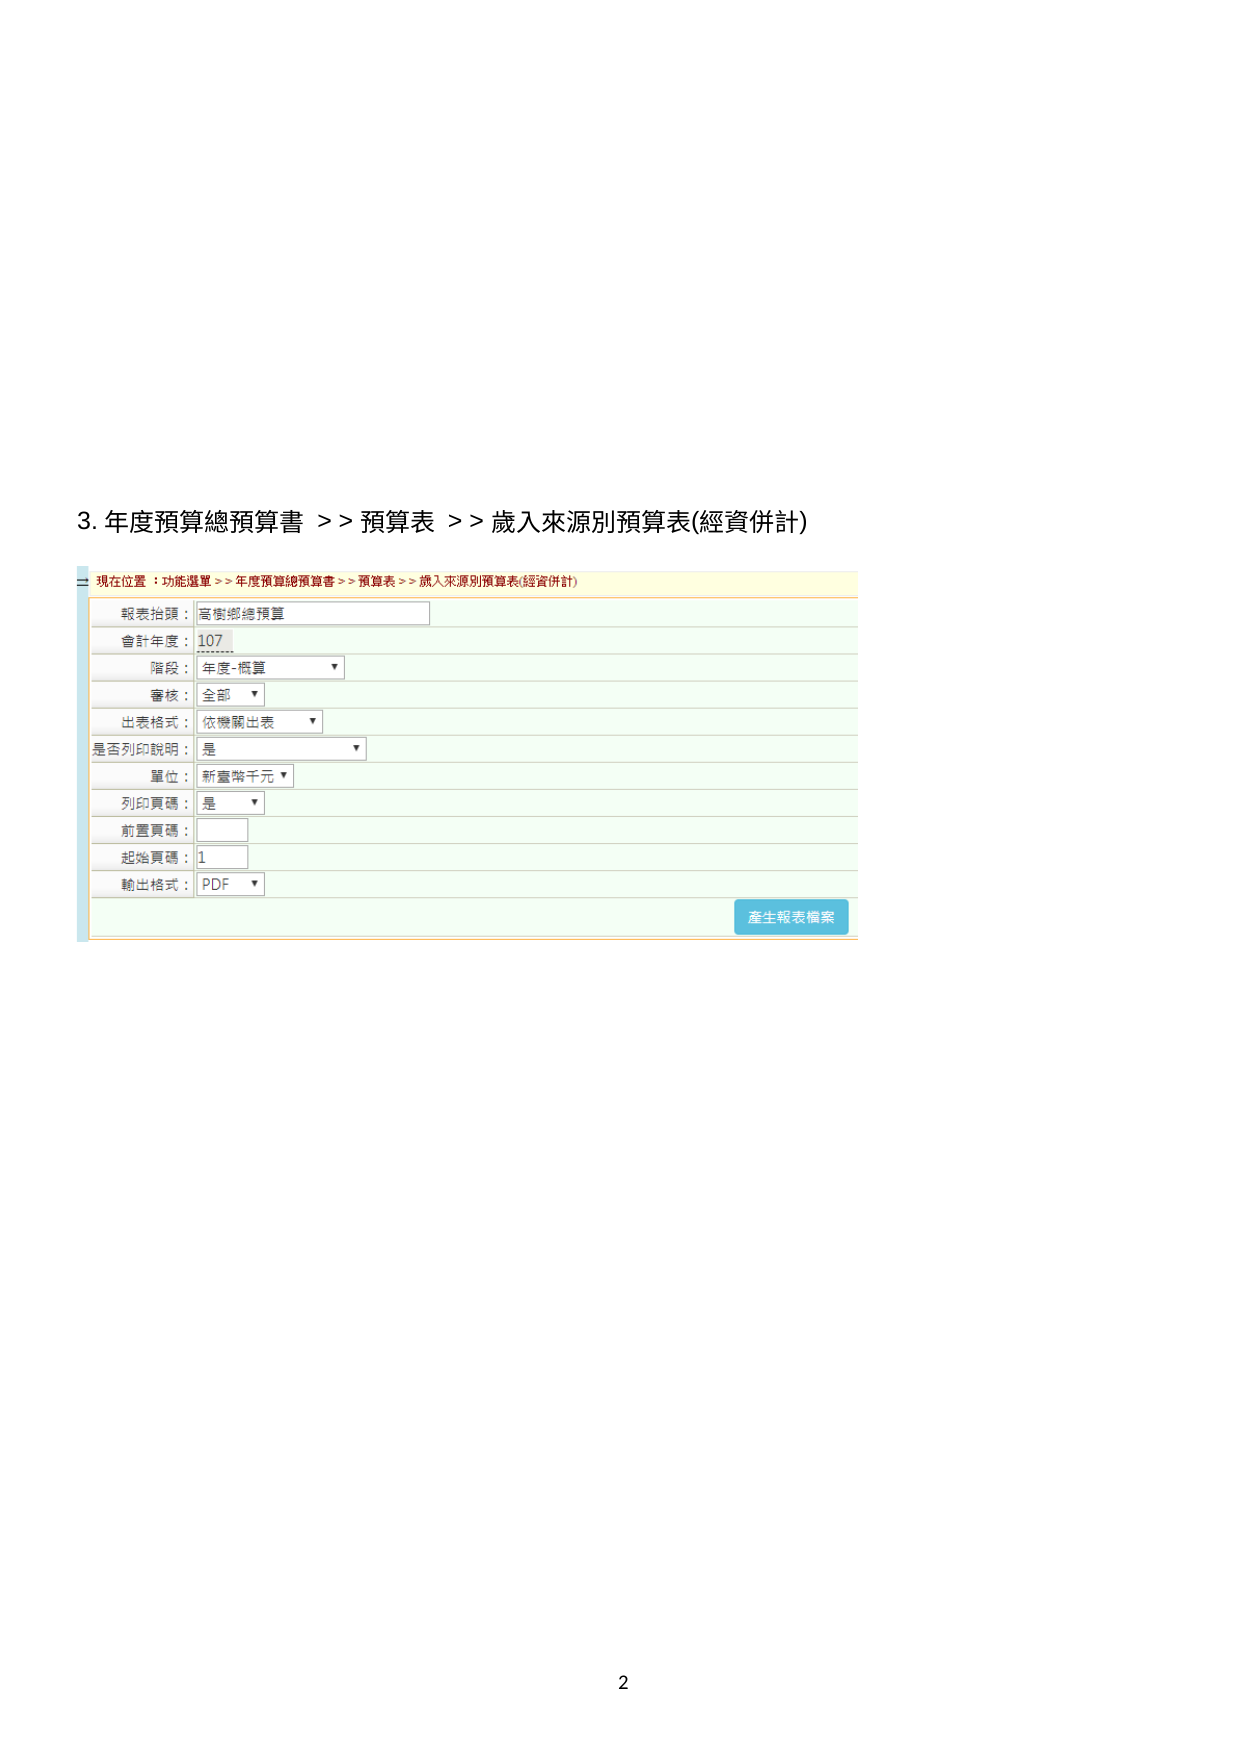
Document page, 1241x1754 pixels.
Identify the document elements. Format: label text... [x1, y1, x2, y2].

picture [76, 566, 858, 942]
text 3. 年度預算總預算書 > > 預算表 > > 歲入來源別預算表(經資併計) [77, 481, 1169, 539]
